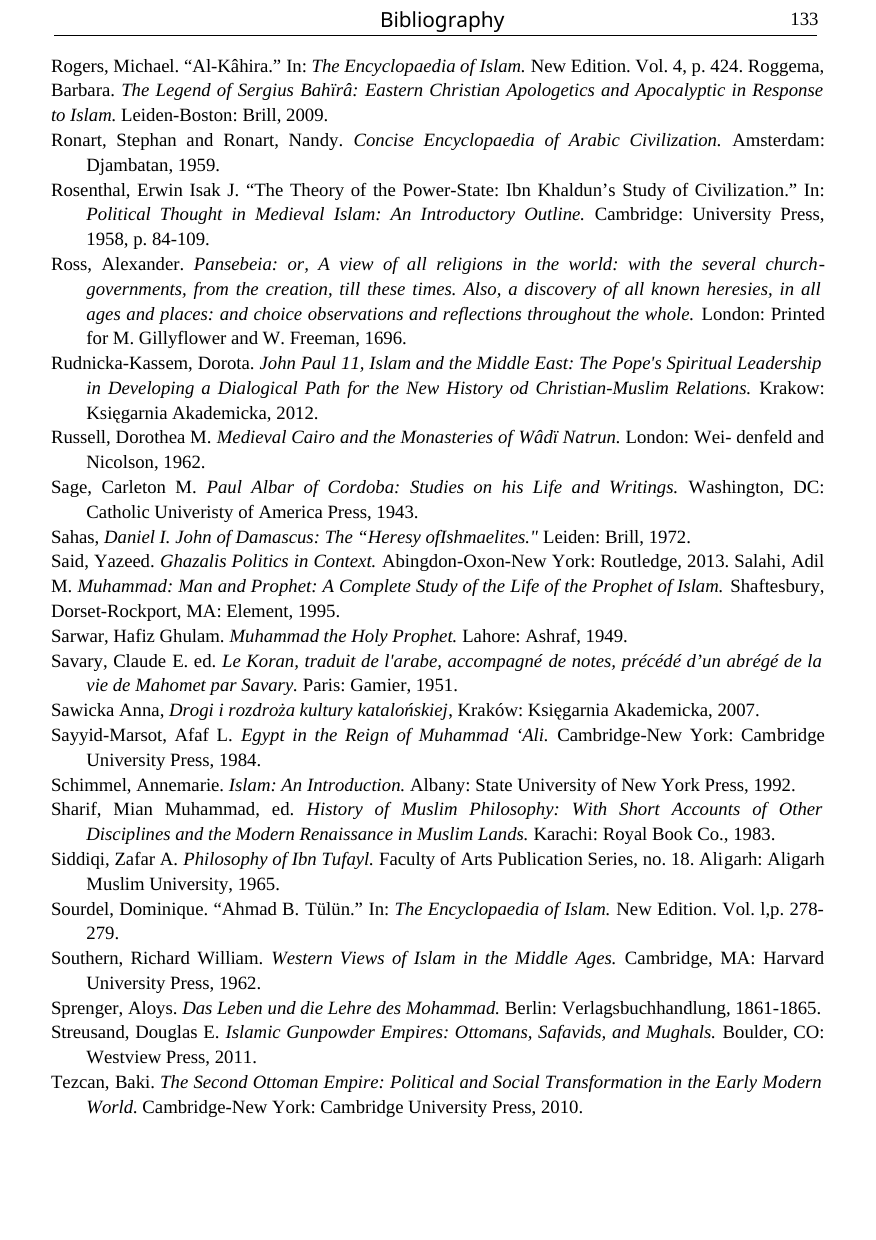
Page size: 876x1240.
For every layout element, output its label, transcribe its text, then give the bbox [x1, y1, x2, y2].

text Russell, Dorothea M. Medieval Cairo and the Monasteries of Wâdï Natrun. London: Wei- denfeld and Nicolson, 1962. [51, 426, 825, 473]
text Siddiqi, Zafar A. Philosophy of Ibn Tufayl. Faculty of Arts Publication Series, no. 18. Ali­garh: Aligarh Muslim University, 1965. [51, 848, 825, 894]
text Ronart, Stephan and Ronart, Nandy. Concise Encyclopaedia of Arabic Civilization. Amster­dam: Djambatan, 1959. [51, 129, 825, 175]
text Streusand, Douglas E. Islamic Gunpowder Empires: Ottomans, Safavids, and Mughals. Boulder, CO: Westview Press, 2011. [51, 1021, 825, 1068]
text Said, Yazeed. Ghazalis Politics in Context. Abingdon-Oxon-New York: Routledge, 2013. Salahi, Adil M. Muhammad: Man and Prophet: A Complete Study of the Life of the Prophet of Islam. Shaftesbury, Dorset-Rockport, MA: Element, 1995. [51, 550, 825, 622]
text Sourdel, Dominique. “Ahmad B. Tülün.” In: The Encyclopaedia of Islam. New Edition. Vol. l,p. 278-279. [51, 897, 825, 944]
text Sage, Carleton M. Paul Albar of Cordoba: Studies on his Life and Writings. Washington, DC: Catholic Univeristy of America Press, 1943. [51, 476, 825, 522]
text Rudnicka-Kassem, Dorota. John Paul 11, Islam and the Middle East: The Pope's Spiritual Leadership in Developing a Dialogical Path for the New History od Christian-Muslim Relations. Krakow: Księgarnia Akademicka, 2012. [51, 352, 825, 423]
text Schimmel, Annemarie. Islam: An Introduction. Albany: State University of New York Press, 1992. [51, 773, 825, 795]
text Southern, Richard William. Western Views of Islam in the Middle Ages. Cambridge, MA: Harvard University Press, 1962. [51, 947, 825, 993]
text Sahas, Daniel I. John of Damascus: The “Heresy ofIshmaelites." Leiden: Brill, 1972. [51, 526, 825, 547]
text 133 [790, 8, 822, 29]
text Ross, Alexander. Pansebeia: or, A view of all religions in the world: with the several church­governments, from the creation, till these times. Also, a discovery of all known heresies, in all ages and places: and choice observations and reflections throughout the whole. London: Printed for M. Gillyflower and W. Freeman, 1696. [51, 253, 825, 349]
text Sharif, Mian Muhammad, ed. History of Muslim Philosophy: With Short Accounts of Other Disciplines and the Modern Renaissance in Muslim Lands. Karachi: Royal Book Co., 1983. [51, 798, 825, 845]
text Sayyid-Marsot, Afaf L. Egypt in the Reign of Muhammad ‘Ali. Cambridge-New York: Cam­bridge University Press, 1984. [51, 724, 825, 770]
text Sawicka Anna, Drogi i rozdroża kultury katalońskiej, Kraków: Księgarnia Akademicka, 2007. [51, 699, 825, 721]
text Rosenthal, Erwin Isak J. “The Theory of the Power-State: Ibn Khaldun’s Study of Civiliza­tion.” In: Political Thought in Medieval Islam: An Introductory Outline. Cambridge: University Press, 1958, p. 84-109. [51, 178, 825, 250]
text Sprenger, Aloys. Das Leben und die Lehre des Mohammad. Berlin: Verlagsbuchhandlung, 1861-1865. [51, 997, 825, 1018]
text Rogers, Michael. “Al-Kâhira.” In: The Encyclopaedia of Islam. New Edition. Vol. 4, p. 424. Roggema, Barbara. The Legend of Sergius Bahïrâ: Eastern Christian Apologetics and Apoc­alyptic in Response to Islam. Leiden-Boston: Brill, 2009. [51, 54, 825, 126]
text Bibliography [380, 6, 504, 34]
text Tezcan, Baki. The Second Ottoman Empire: Political and Social Transformation in the Early Modern World. Cambridge-New York: Cambridge University Press, 2010. [51, 1071, 825, 1117]
text Sarwar, Hafiz Ghulam. Muhammad the Holy Prophet. Lahore: Ashraf, 1949. [51, 625, 825, 646]
text Savary, Claude E. ed. Le Koran, traduit de l'arabe, accompagné de notes, précédé d’un abrégé de la vie de Mahomet par Savary. Paris: Gamier, 1951. [51, 649, 825, 696]
